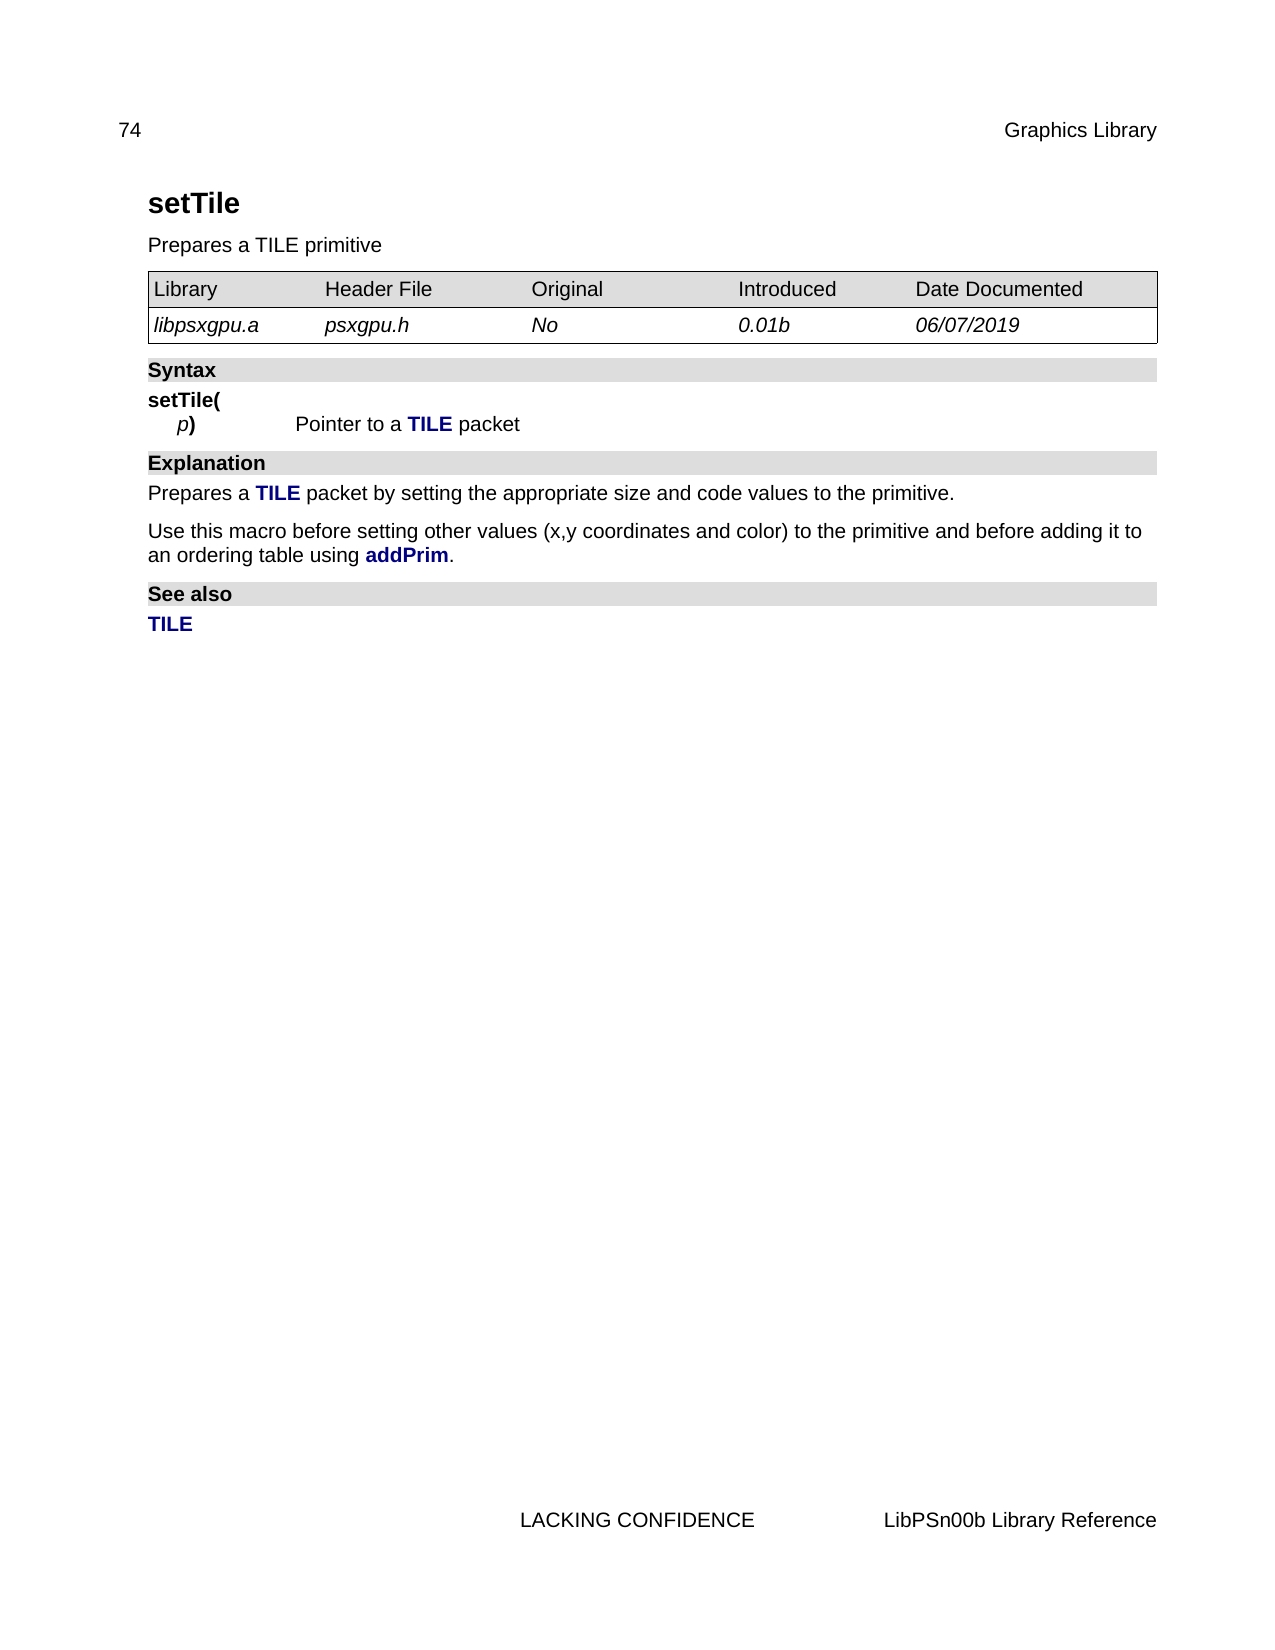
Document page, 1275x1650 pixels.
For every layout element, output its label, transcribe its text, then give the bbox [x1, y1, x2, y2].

text p) Pointer to a TILE packet [148, 412, 1157, 436]
text Use this macro before setting other values (x,y coordinates and color) to the primitive and before adding it to an ordering table using addPrim. [148, 519, 1157, 567]
subtitle See also [148, 582, 1157, 606]
text Prepares a TILE primitive [148, 232, 1157, 256]
text setTile( [148, 388, 1157, 412]
subtitle setTile [148, 186, 1157, 220]
text Library Header File Original Introduced Date Documented [149, 272, 1157, 307]
text Prepares a TILE packet by setting the appropriate size and code values to the primitive. [148, 481, 1157, 504]
subtitle Syntax [148, 358, 1157, 382]
text libpsxgpu.a psxgpu.h No 0.01b 06/07/2019 [149, 308, 1157, 343]
text TILE [148, 612, 1157, 636]
subtitle Explanation [148, 451, 1157, 475]
